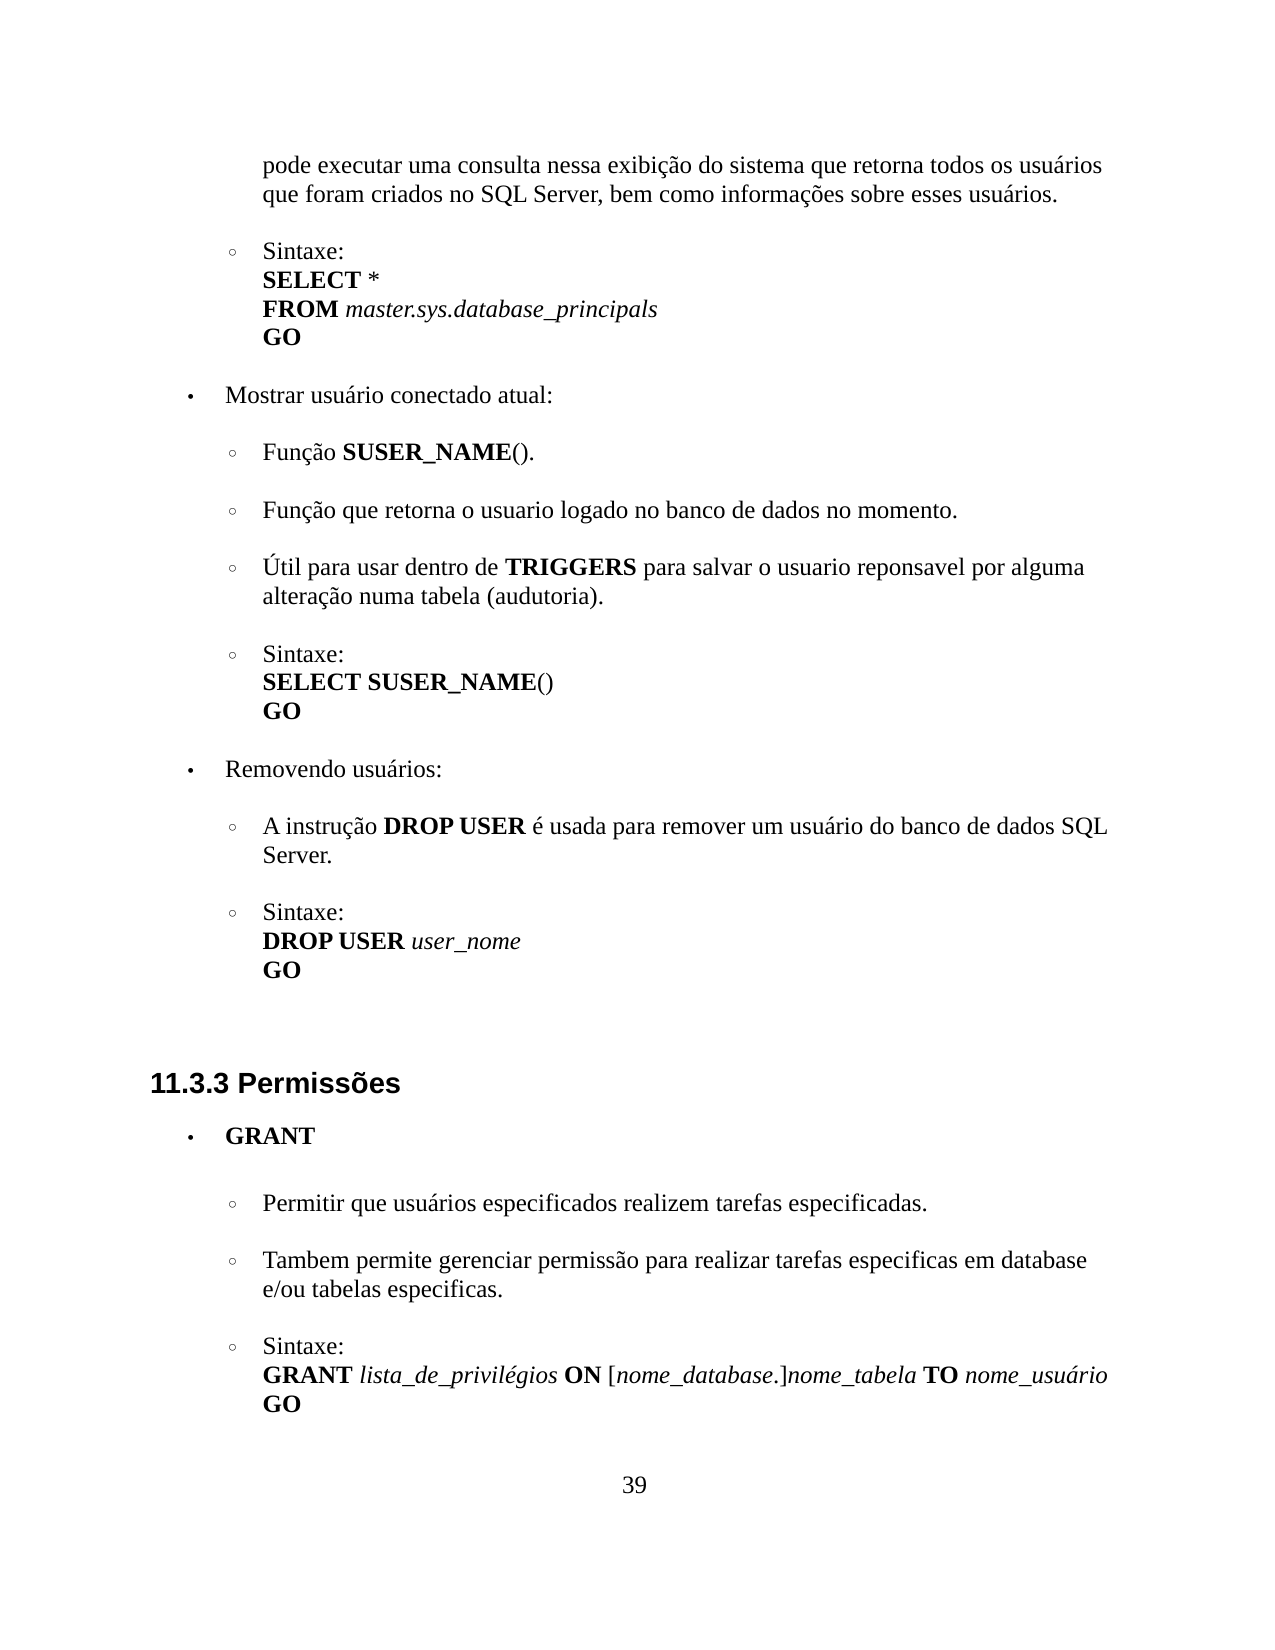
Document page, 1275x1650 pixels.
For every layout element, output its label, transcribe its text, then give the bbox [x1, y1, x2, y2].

list pode executar uma consulta nessa exibição do sistema que retorna todos os usuários que foram criados no SQL Server, bem como informações sobre esses usuários. [225, 150, 1125, 236]
list Sintaxe: SELECT SUSER_NAME() GO [225, 639, 1125, 754]
list Permitir que usuários especificados realizem tarefas especificadas. [225, 1188, 1125, 1245]
list Útil para usar dentro de TRIGGERS para salvar o usuario reponsavel por alguma alteração numa tabela (audutoria). [225, 552, 1125, 639]
list Sintaxe: DROP USER user_nome GO [225, 897, 1125, 1012]
list Sintaxe: GRANT lista_de_privilégios ON [nome_database.]nome_tabela TO nome_usuário GO [225, 1331, 1125, 1418]
list Tambem permite gerenciar permissão para realizar tarefas especificas em database e/ou tabelas especificas. [225, 1245, 1125, 1331]
list Função que retorna o usuario logado no banco de dados no momento. [225, 495, 1125, 552]
list Mostrar usuário conectado atual: [187, 380, 1125, 437]
list Função SUSER_NAME(). [225, 437, 1125, 495]
list GRANT [187, 1121, 1125, 1179]
list Removendo usuários: [187, 754, 1125, 811]
subtitle 11.3.3 Permissões [150, 1066, 1125, 1100]
list Sintaxe: SELECT * FROM master.sys.database_principals GO [225, 236, 1125, 380]
list A instrução DROP USER é usada para remover um usuário do banco de dados SQL Server. [225, 811, 1125, 897]
